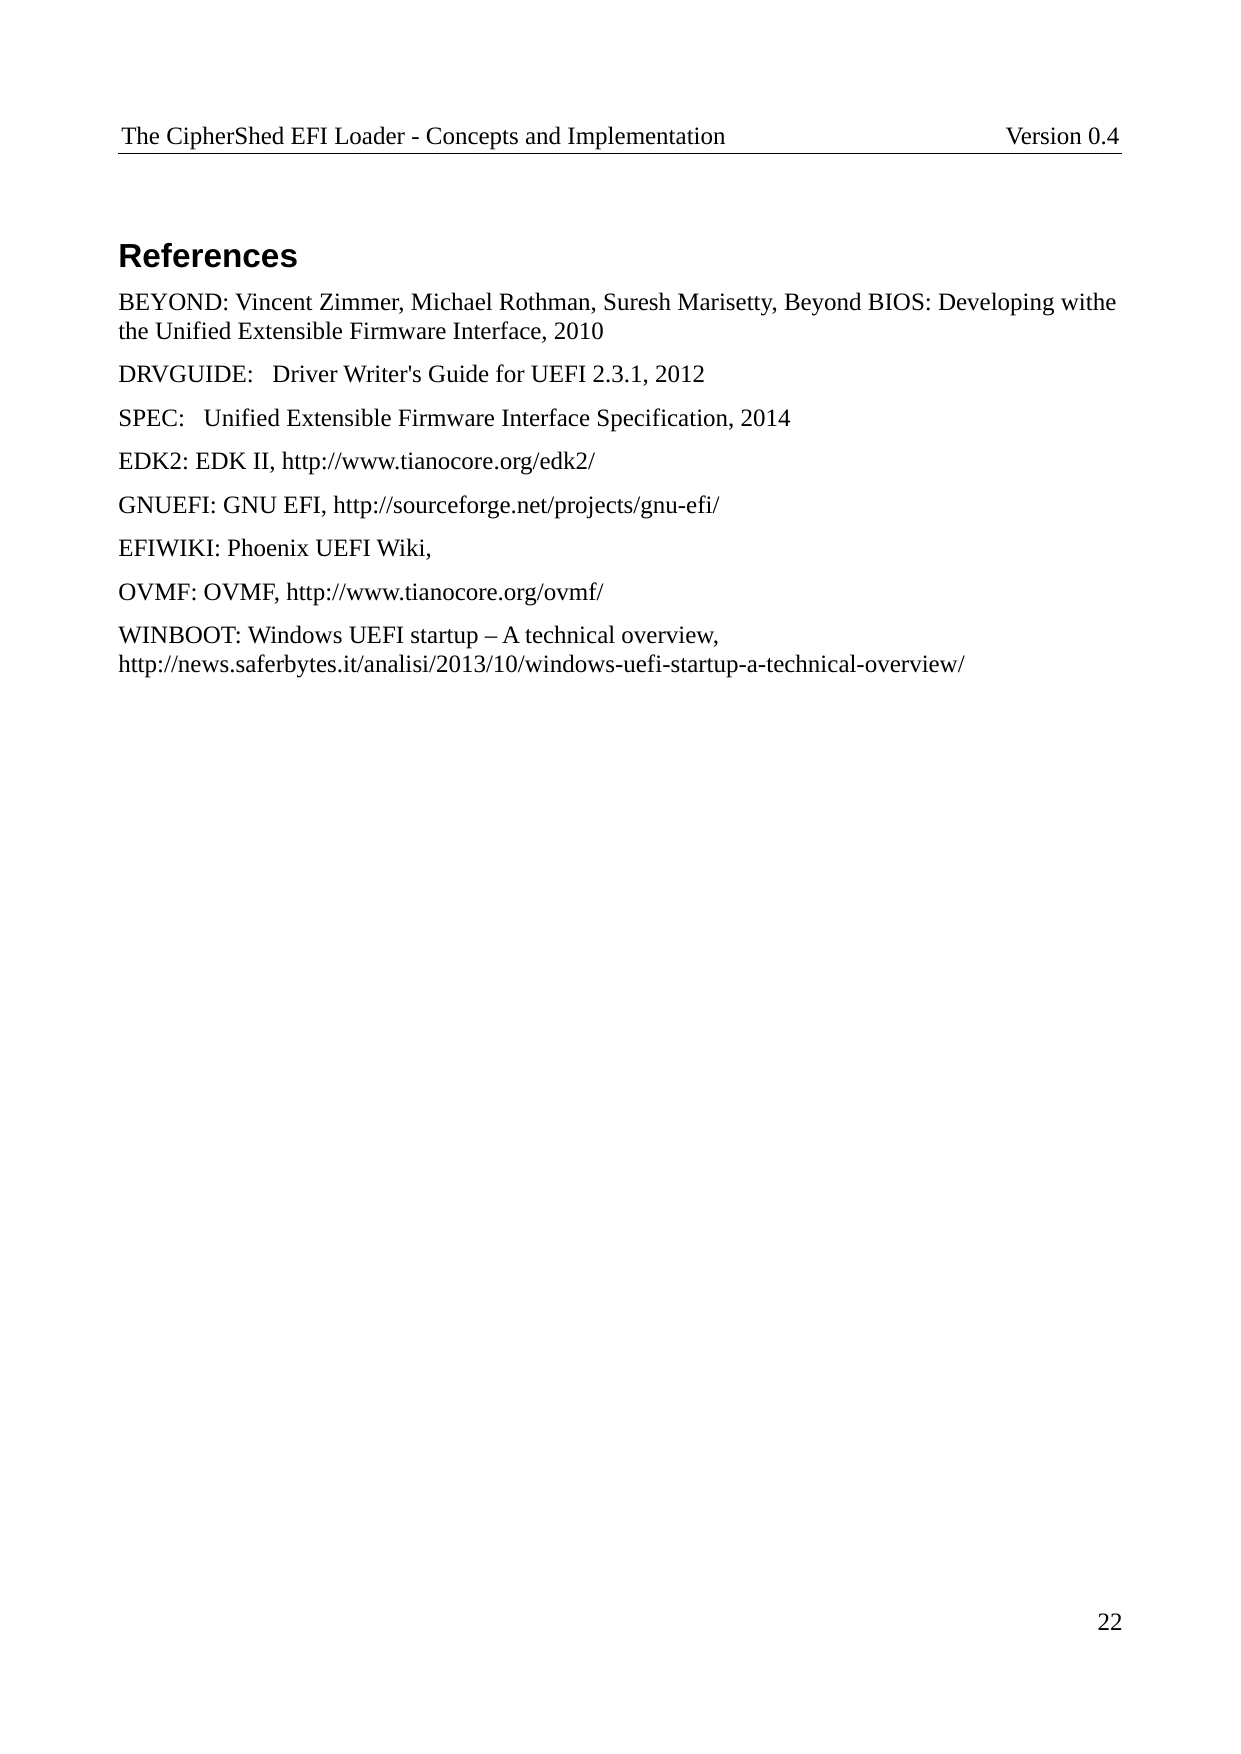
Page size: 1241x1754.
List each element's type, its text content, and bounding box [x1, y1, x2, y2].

text GNUEFI: GNU EFI, http://sourceforge.net/projects/gnu-efi/ [118, 490, 1122, 519]
text BEYOND: Vincent Zimmer, Michael Rothman, Suresh Marisetty, Beyond BIOS: Developing withe the Unified Extensible Firmware Interface, 2010 [118, 287, 1122, 344]
text EDK2: EDK II, http://www.tianocore.org/edk2/ [118, 446, 1122, 475]
subtitle References [118, 236, 1122, 274]
text EFIWIKI: Phoenix UEFI Wiki, [118, 533, 1122, 562]
text OVMF: OVMF, http://www.tianocore.org/ovmf/ [118, 577, 1122, 606]
text DRVGUIDE: Driver Writer's Guide for UEFI 2.3.1, 2012 [118, 359, 1122, 388]
text SPEC: Unified Extensible Firmware Interface Specification, 2014 [118, 403, 1122, 432]
text WINBOOT: Windows UEFI startup – A technical overview, http://news.saferbytes.it/analisi/2013/10/windows-uefi-startup-a-technical-overview/ [118, 621, 1122, 678]
